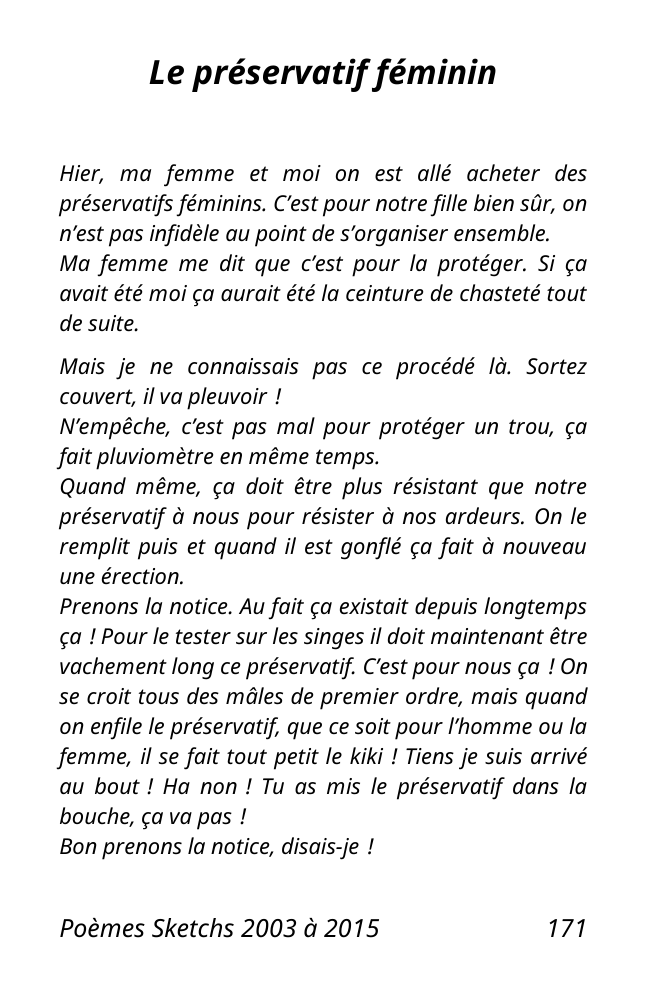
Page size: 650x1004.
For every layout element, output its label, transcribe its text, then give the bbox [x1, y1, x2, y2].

text Bon prenons la notice, disais-je ! [59, 831, 591, 861]
text Ma femme me dit que c’est pour la protéger. Si ça avait été moi ça aurait été la ceinture de chasteté tout de suite. [59, 248, 591, 338]
text Prenons la notice. Au fait ça existait depuis longtemps ça ! Pour le tester sur les singes il doit maintenant être vachement long ce préservatif. C’est pour nous ça ! On se croit tous des mâles de premier ordre, mais quand on enfile le préservatif, que ce soit pour l’homme ou la femme, il se fait tout petit le kiki ! Tiens je suis arrivé au bout ! Ha non ! Tu as mis le préservatif dans la bouche, ça va pas ! [59, 591, 591, 831]
text N’empêche, c’est pas mal pour protéger un trou, ça fait pluviomètre en même temps. [59, 411, 591, 471]
subtitle Le préservatif féminin [59, 49, 591, 95]
text Mais je ne connaissais pas ce procédé là. Sortez couvert, il va pleuvoir ! [59, 351, 591, 411]
text Quand même, ça doit être plus résistant que notre préservatif à nous pour résister à nos ardeurs. On le remplit puis et quand il est gonflé ça fait à nouveau une érection. [59, 471, 591, 591]
text Hier, ma femme et moi on est allé acheter des préservatifs féminins. C’est pour notre fille bien sûr, on n’est pas infidèle au point de s’organiser ensemble. [59, 158, 591, 248]
